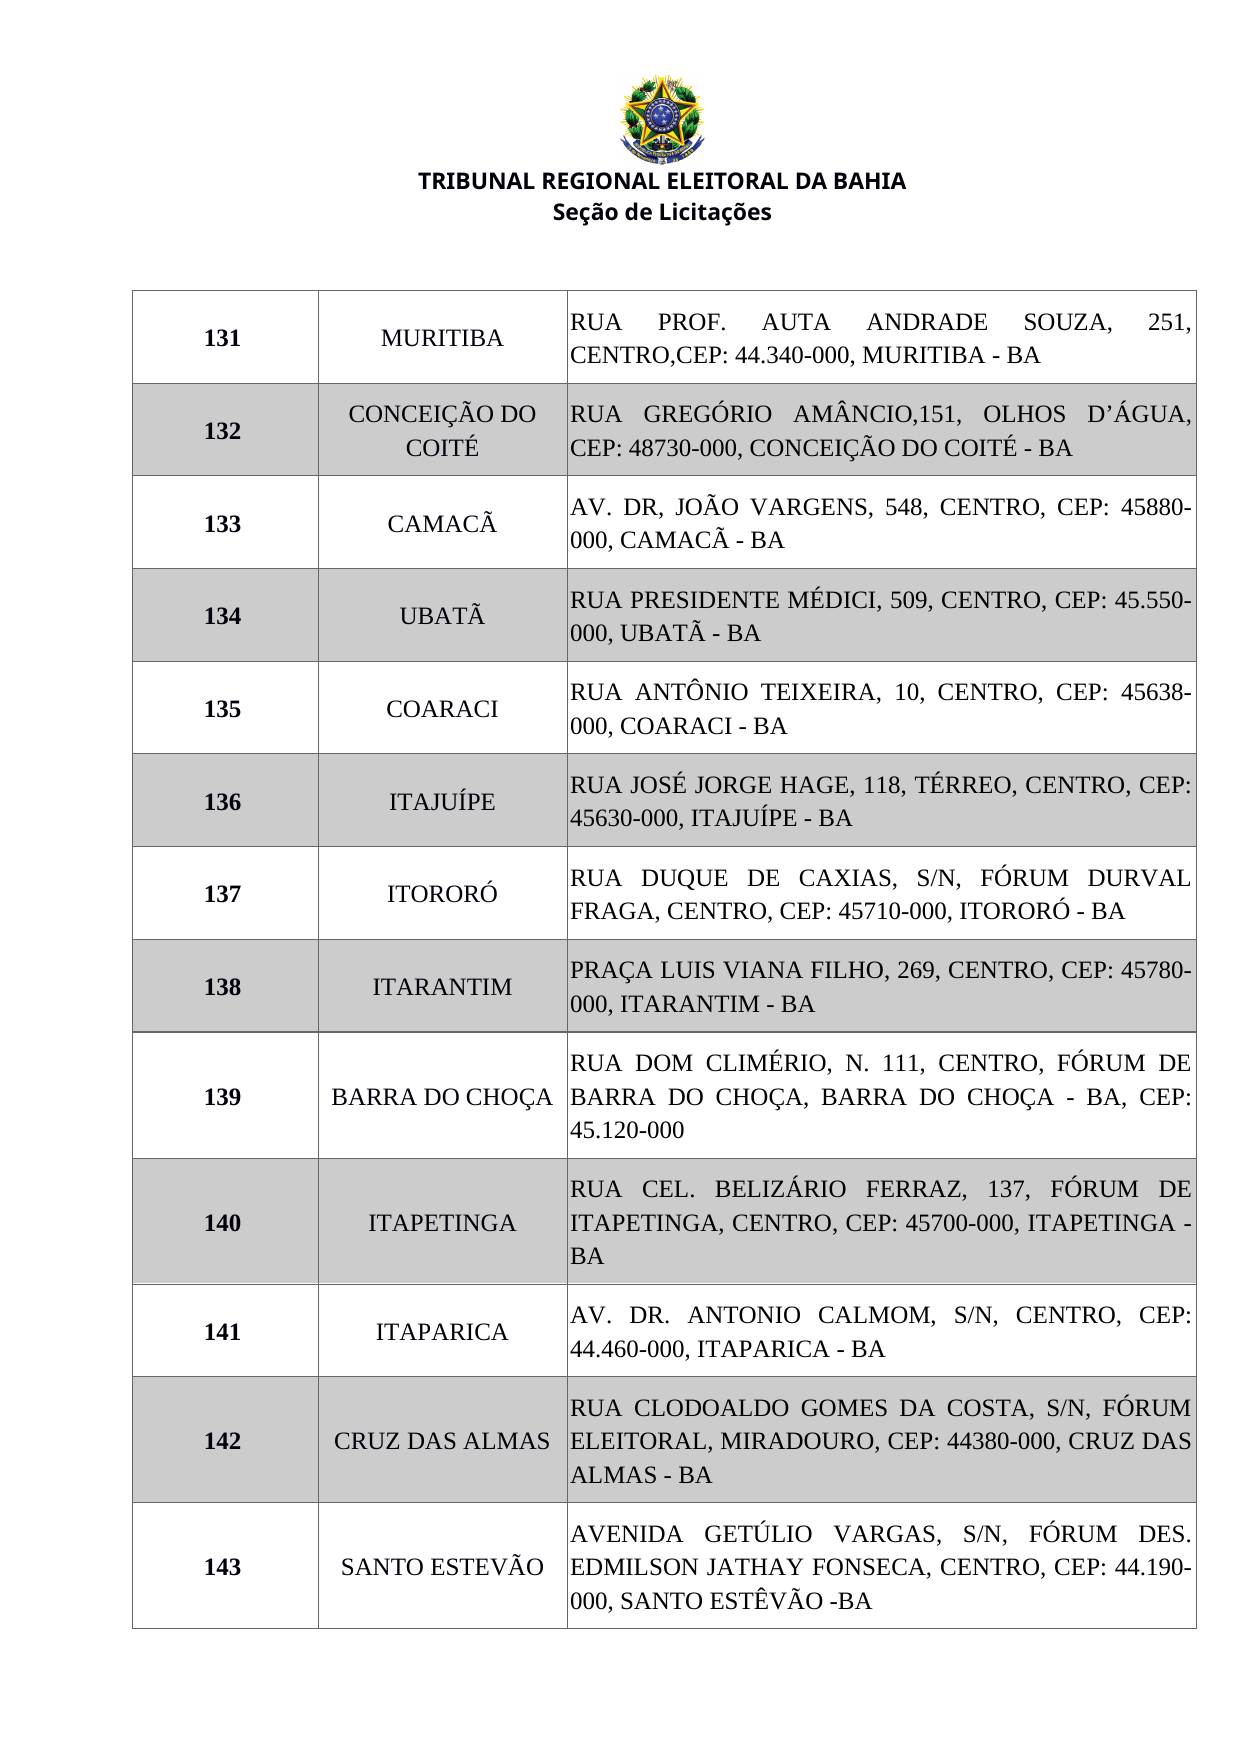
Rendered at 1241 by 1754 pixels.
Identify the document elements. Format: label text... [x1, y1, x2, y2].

table_cell ITAPETINGA [319, 1159, 567, 1283]
table_cell 140 [133, 1159, 318, 1283]
table_cell RUA DUQUE DE CAXIAS, S/N, FÓRUM DURVAL FRAGA, CENTRO, CEP: 45710-000, ITORORÓ - BA [568, 847, 1196, 939]
table_cell ITAJUÍPE [319, 754, 567, 846]
table_cell RUA DOM CLIMÉRIO, N. 111, CENTRO, FÓRUM DE BARRA DO CHOÇA, BARRA DO CHOÇA - BA, CEP: 45.120-000 [568, 1033, 1196, 1157]
table_cell 136 [133, 754, 318, 846]
table_cell AV. DR, JOÃO VARGENS, 548, CENTRO, CEP: 45880-000, CAMACÃ - BA [568, 476, 1196, 568]
table_cell CONCEIÇÃO DO COITÉ [319, 384, 567, 475]
table_cell 143 [133, 1503, 318, 1628]
table_cell 134 [133, 569, 318, 661]
table_cell MURITIBA [319, 291, 567, 382]
table_cell 142 [133, 1377, 318, 1502]
table_cell 139 [133, 1033, 318, 1157]
table_cell 132 [133, 384, 318, 475]
table_cell RUA CEL. BELIZÁRIO FERRAZ, 137, FÓRUM DE ITAPETINGA, CENTRO, CEP: 45700-000, ITAPETINGA -BA [568, 1159, 1196, 1283]
table_cell RUA CLODOALDO GOMES DA COSTA, S/N, FÓRUM ELEITORAL, MIRADOURO, CEP: 44380-000, CRUZ DAS ALMAS - BA [568, 1377, 1196, 1502]
table_cell 135 [133, 662, 318, 753]
table_cell RUA PROF. AUTA ANDRADE SOUZA, 251, CENTRO,CEP: 44.340-000, MURITIBA - BA [568, 291, 1196, 382]
table_cell UBATÃ [319, 569, 567, 661]
table_cell RUA JOSÉ JORGE HAGE, 118, TÉRREO, CENTRO, CEP: 45630-000, ITAJUÍPE - BA [568, 754, 1196, 846]
table_cell RUA PRESIDENTE MÉDICI, 509, CENTRO, CEP: 45.550-000, UBATÃ - BA [568, 569, 1196, 661]
table_cell CRUZ DAS ALMAS [319, 1377, 567, 1502]
table_cell SANTO ESTEVÃO [319, 1503, 567, 1628]
table_cell AV. DR. ANTONIO CALMOM, S/N, CENTRO, CEP: 44.460-000, ITAPARICA - BA [568, 1285, 1196, 1376]
table_cell 131 [133, 291, 318, 382]
table_cell 138 [133, 940, 318, 1031]
table_cell AVENIDA GETÚLIO VARGAS, S/N, FÓRUM DES. EDMILSON JATHAY FONSECA, CENTRO, CEP: 44.190-000, SANTO ESTÊVÃO -BA [568, 1503, 1196, 1628]
table_cell ITAPARICA [319, 1285, 567, 1376]
table_cell CAMACÃ [319, 476, 567, 568]
table_cell ITORORÓ [319, 847, 567, 939]
table_cell PRAÇA LUIS VIANA FILHO, 269, CENTRO, CEP: 45780-000, ITARANTIM - BA [568, 940, 1196, 1031]
table_cell RUA GREGÓRIO AMÂNCIO,151, OLHOS D’ÁGUA, CEP: 48730-000, CONCEIÇÃO DO COITÉ - BA [568, 384, 1196, 475]
table_cell COARACI [319, 662, 567, 753]
table_cell RUA ANTÔNIO TEIXEIRA, 10, CENTRO, CEP: 45638-000, COARACI - BA [568, 662, 1196, 753]
table_cell 137 [133, 847, 318, 939]
table_cell 141 [133, 1285, 318, 1376]
table_cell ITARANTIM [319, 940, 567, 1031]
table_cell BARRA DO CHOÇA [319, 1033, 567, 1157]
table_cell 133 [133, 476, 318, 568]
